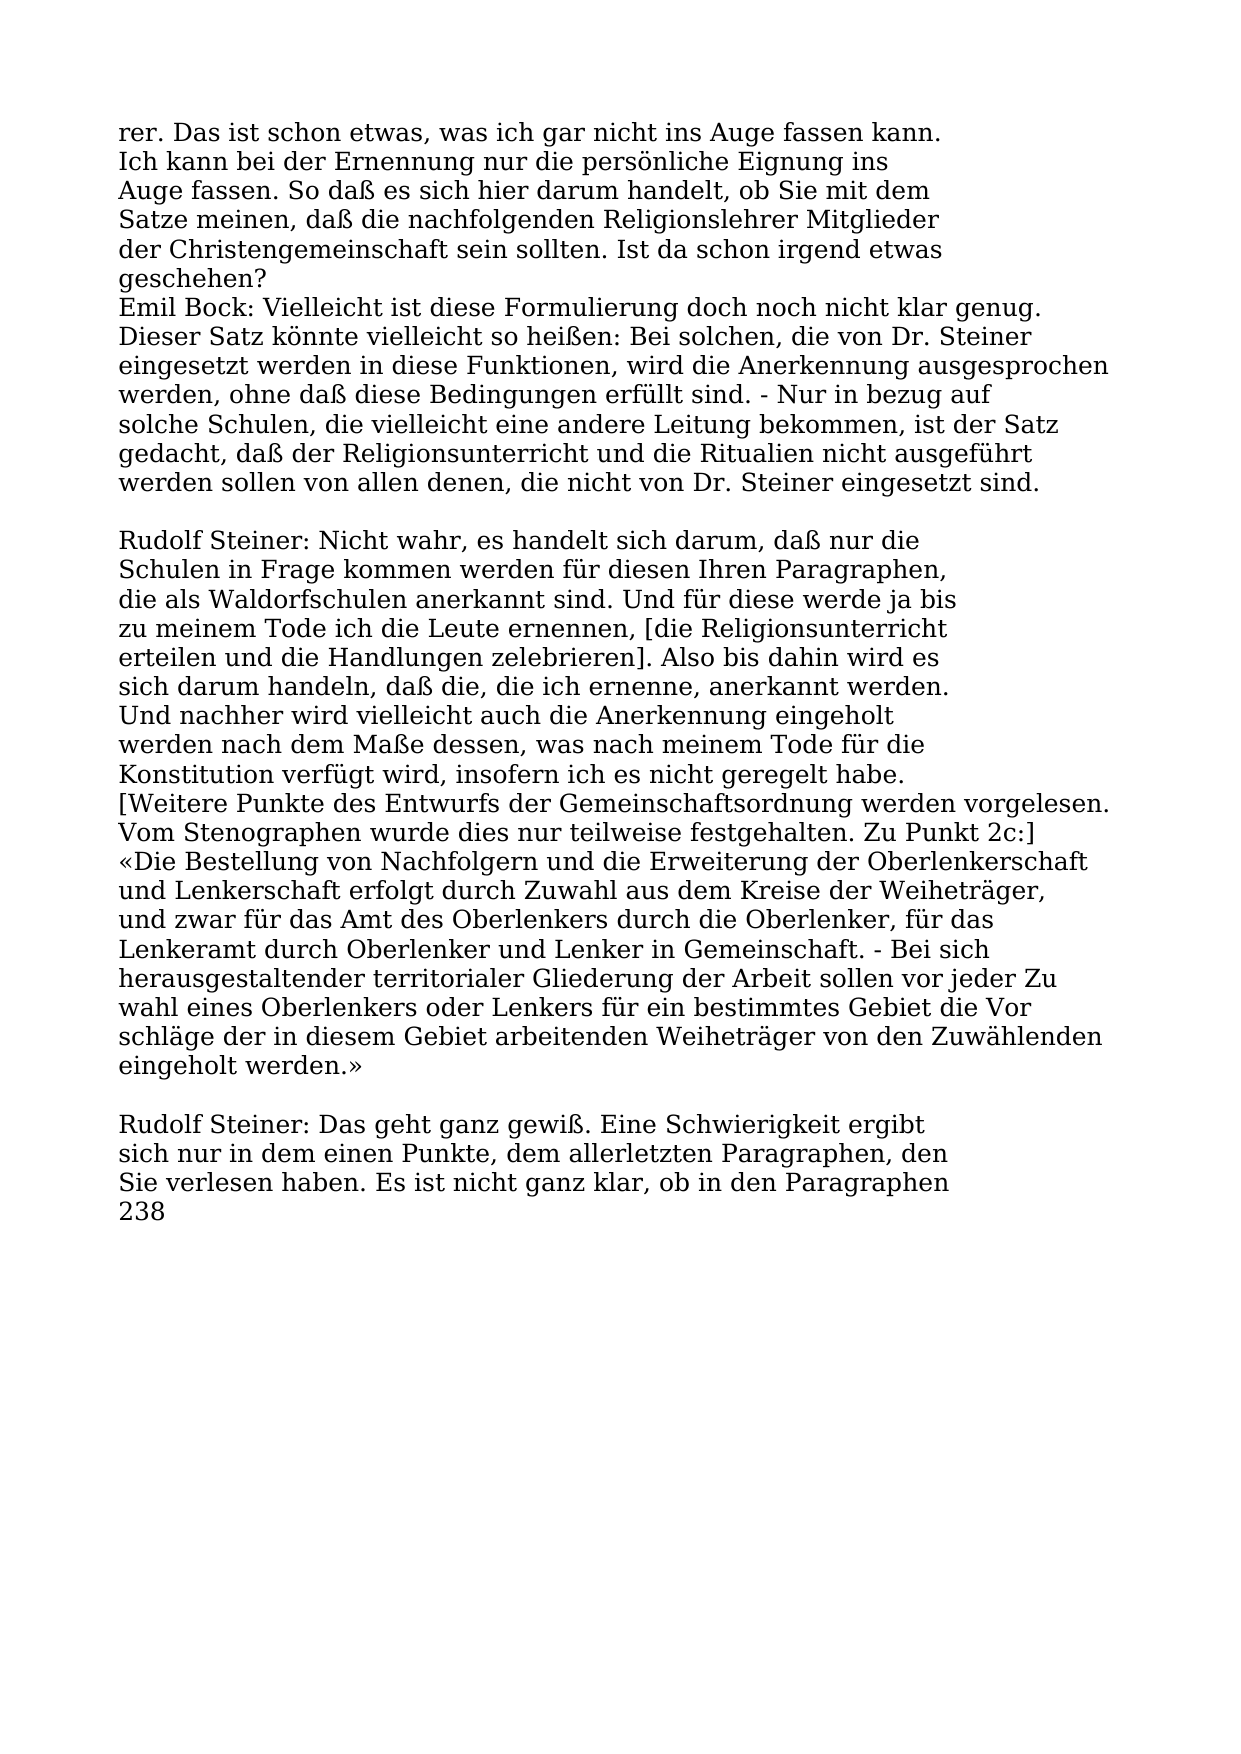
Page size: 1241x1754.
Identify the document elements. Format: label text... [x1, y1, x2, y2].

text Schulen in Frage kommen werden für diesen Ihren Paragraphen, [118, 556, 1122, 585]
text sich nur in dem einen Punkte, dem allerletzten Paragraphen, den [118, 1139, 1122, 1168]
text und zwar für das Amt des Oberlenkers durch die Oberlenker, für das [118, 906, 1122, 935]
text Emil Bock: Vielleicht ist diese Formulierung doch noch nicht klar genug. [118, 293, 1122, 322]
text Lenkeramt durch Oberlenker und Lenker in Gemeinschaft. - Bei sich [118, 935, 1122, 964]
text gedacht, daß der Religionsunterricht und die Ritualien nicht ausgeführt [118, 439, 1122, 468]
text eingeholt werden.» [118, 1051, 1122, 1081]
text herausgestaltender territorialer Gliederung der Arbeit sollen vor jeder Zu wahl eines Oberlenkers oder Lenkers für ein bestimmtes Gebiet die Vor schläge der in diesem Gebiet arbeitenden Weiheträger von den Zuwählenden [118, 964, 1122, 1051]
text Rudolf Steiner: Nicht wahr, es handelt sich darum, daß nur die [118, 526, 1122, 556]
text [Weitere Punkte des Entwurfs der Gemeinschaftsordnung werden vorgelesen. Vom Stenographen wurde dies nur teilweise festgehalten. Zu Punkt 2c:] [118, 789, 1122, 847]
text geschehen? [118, 264, 1122, 293]
text Und nachher wird vielleicht auch die Anerkennung eingeholt [118, 701, 1122, 731]
text Auge fassen. So daß es sich hier darum handelt, ob Sie mit dem [118, 176, 1122, 206]
text Konstitution verfügt wird, insofern ich es nicht geregelt habe. [118, 760, 1122, 789]
text solche Schulen, die vielleicht eine andere Leitung bekommen, ist der Satz [118, 410, 1122, 439]
text der Christengemeinschaft sein sollten. Ist da schon irgend etwas [118, 235, 1122, 264]
text zu meinem Tode ich die Leute ernennen, [die Religionsunterricht [118, 614, 1122, 643]
text sich darum handeln, daß die, die ich ernenne, anerkannt werden. [118, 672, 1122, 701]
text werden sollen von allen denen, die nicht von Dr. Steiner eingesetzt sind. [118, 468, 1122, 497]
text Dieser Satz könnte vielleicht so heißen: Bei solchen, die von Dr. Steiner [118, 322, 1122, 351]
text werden nach dem Maße dessen, was nach meinem Tode für die [118, 731, 1122, 760]
text «Die Bestellung von Nachfolgern und die Erweiterung der Oberlenkerschaft [118, 847, 1122, 876]
text erteilen und die Handlungen zelebrieren]. Also bis dahin wird es [118, 643, 1122, 672]
text die als Waldorfschulen anerkannt sind. Und für diese werde ja bis [118, 585, 1122, 614]
text Satze meinen, daß die nachfolgenden Religionslehrer Mitglieder [118, 206, 1122, 235]
text Sie verlesen haben. Es ist nicht ganz klar, ob in den Paragraphen [118, 1168, 1122, 1197]
text 238 [118, 1197, 1122, 1226]
text eingesetzt werden in diese Funktionen, wird die Anerkennung ausgesprochen werden, ohne daß diese Bedingungen erfüllt sind. - Nur in bezug auf [118, 351, 1122, 410]
text rer. Das ist schon etwas, was ich gar nicht ins Auge fassen kann. [118, 118, 1122, 147]
text und Lenkerschaft erfolgt durch Zuwahl aus dem Kreise der Weiheträger, [118, 876, 1122, 906]
text Rudolf Steiner: Das geht ganz gewiß. Eine Schwierigkeit ergibt [118, 1110, 1122, 1139]
text Ich kann bei der Ernennung nur die persönliche Eignung ins [118, 147, 1122, 176]
